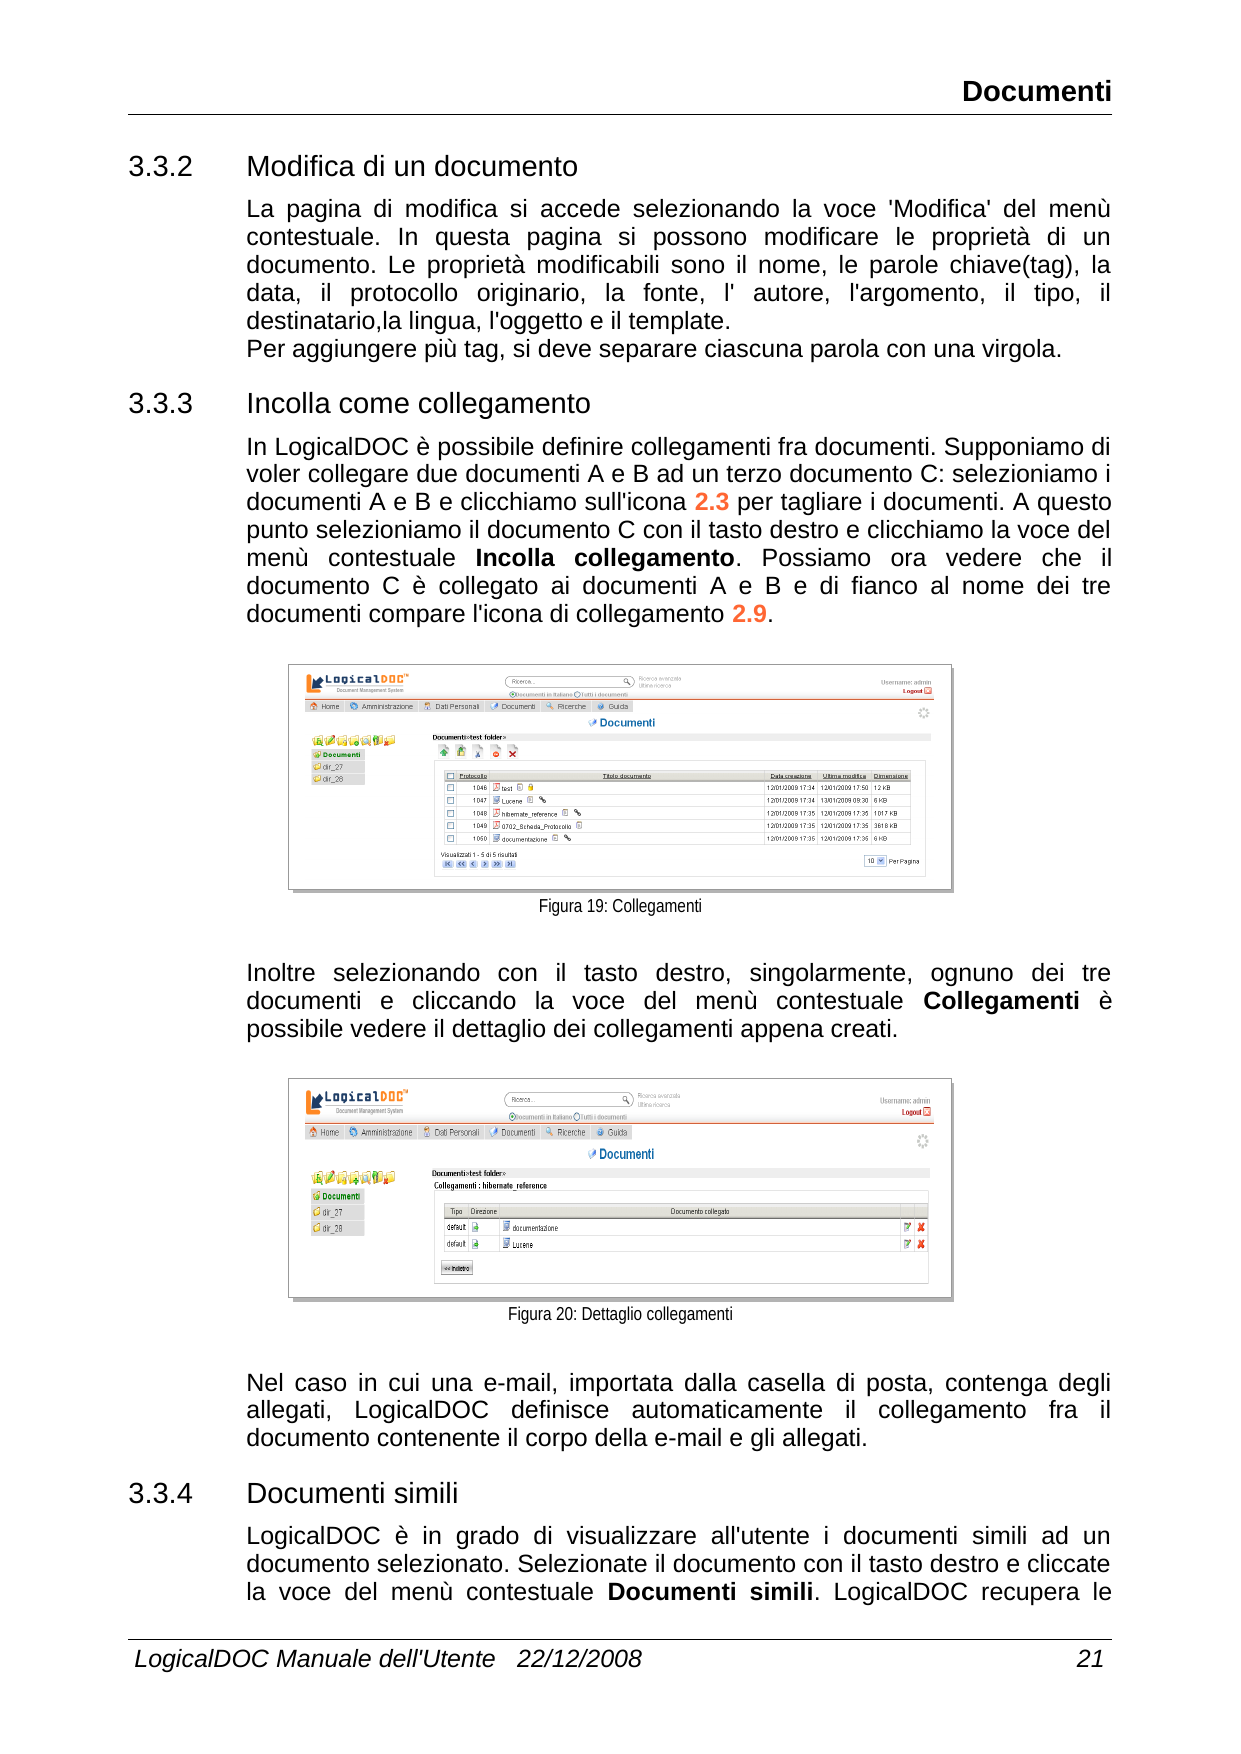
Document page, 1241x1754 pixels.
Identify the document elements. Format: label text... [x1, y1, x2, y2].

text Figura 20: Dettaglio collegamenti [288, 1298, 952, 1325]
text LogicalDOC è in grado di visualizzare all'utente i documenti simili ad un documento selezionato. Selezionate il documento con il tasto destro e cliccate la voce del menù contestuale Documenti simili. LogicalDOC recupera le [246, 1522, 1112, 1606]
subtitle Modifica di un documento [128, 150, 1112, 183]
picture [305, 672, 934, 880]
picture [305, 1087, 934, 1288]
text Nel caso in cui una e-mail, importata dalla casella di posta, contenga degli allegati, LogicalDOC definisce automaticamente il collegamento fra il documento contenente il corpo della e-mail e gli allegati. [246, 1368, 1112, 1452]
subtitle Incolla come collegamento [128, 387, 1112, 420]
text La pagina di modifica si accede selezionando la voce 'Modifica' del menù contestuale. In questa pagina si possono modificare le proprietà di un documento. Le proprietà modificabili sono il nome, le parole chiave(tag), la data, il protocollo originario, la fonte, l' autore, l'argomento, il tipo, il destinatario,la lingua, l'oggetto e il template. [246, 195, 1112, 334]
text In LogicalDOC è possibile definire collegamenti fra documenti. Supponiamo di voler collegare due documenti A e B ad un terzo documento C: selezioniamo i documenti A e B e clicchiamo sull'icona 2.3 per tagliare i documenti. A questo punto selezioniamo il documento C con il tasto destro e clicchiamo la voce del menù contestuale Incolla collegamento. Possiamo ora vedere che il documento C è collegato ai documenti A e B e di fianco al nome dei tre documenti compare l'icona di collegamento 2.9. [246, 432, 1112, 628]
subtitle Documenti simili [128, 1477, 1112, 1509]
text Figura 19: Collegamenti [288, 890, 952, 916]
text Inoltre selezionando con il tasto destro, singolarmente, ognuno dei tre documenti e cliccando la voce del menù contestuale Collegamenti è possibile vedere il dettaglio dei collegamenti appena creati. [246, 958, 1112, 1042]
text Per aggiungere più tag, si deve separare ciascuna parola con una virgola. [246, 334, 1112, 362]
